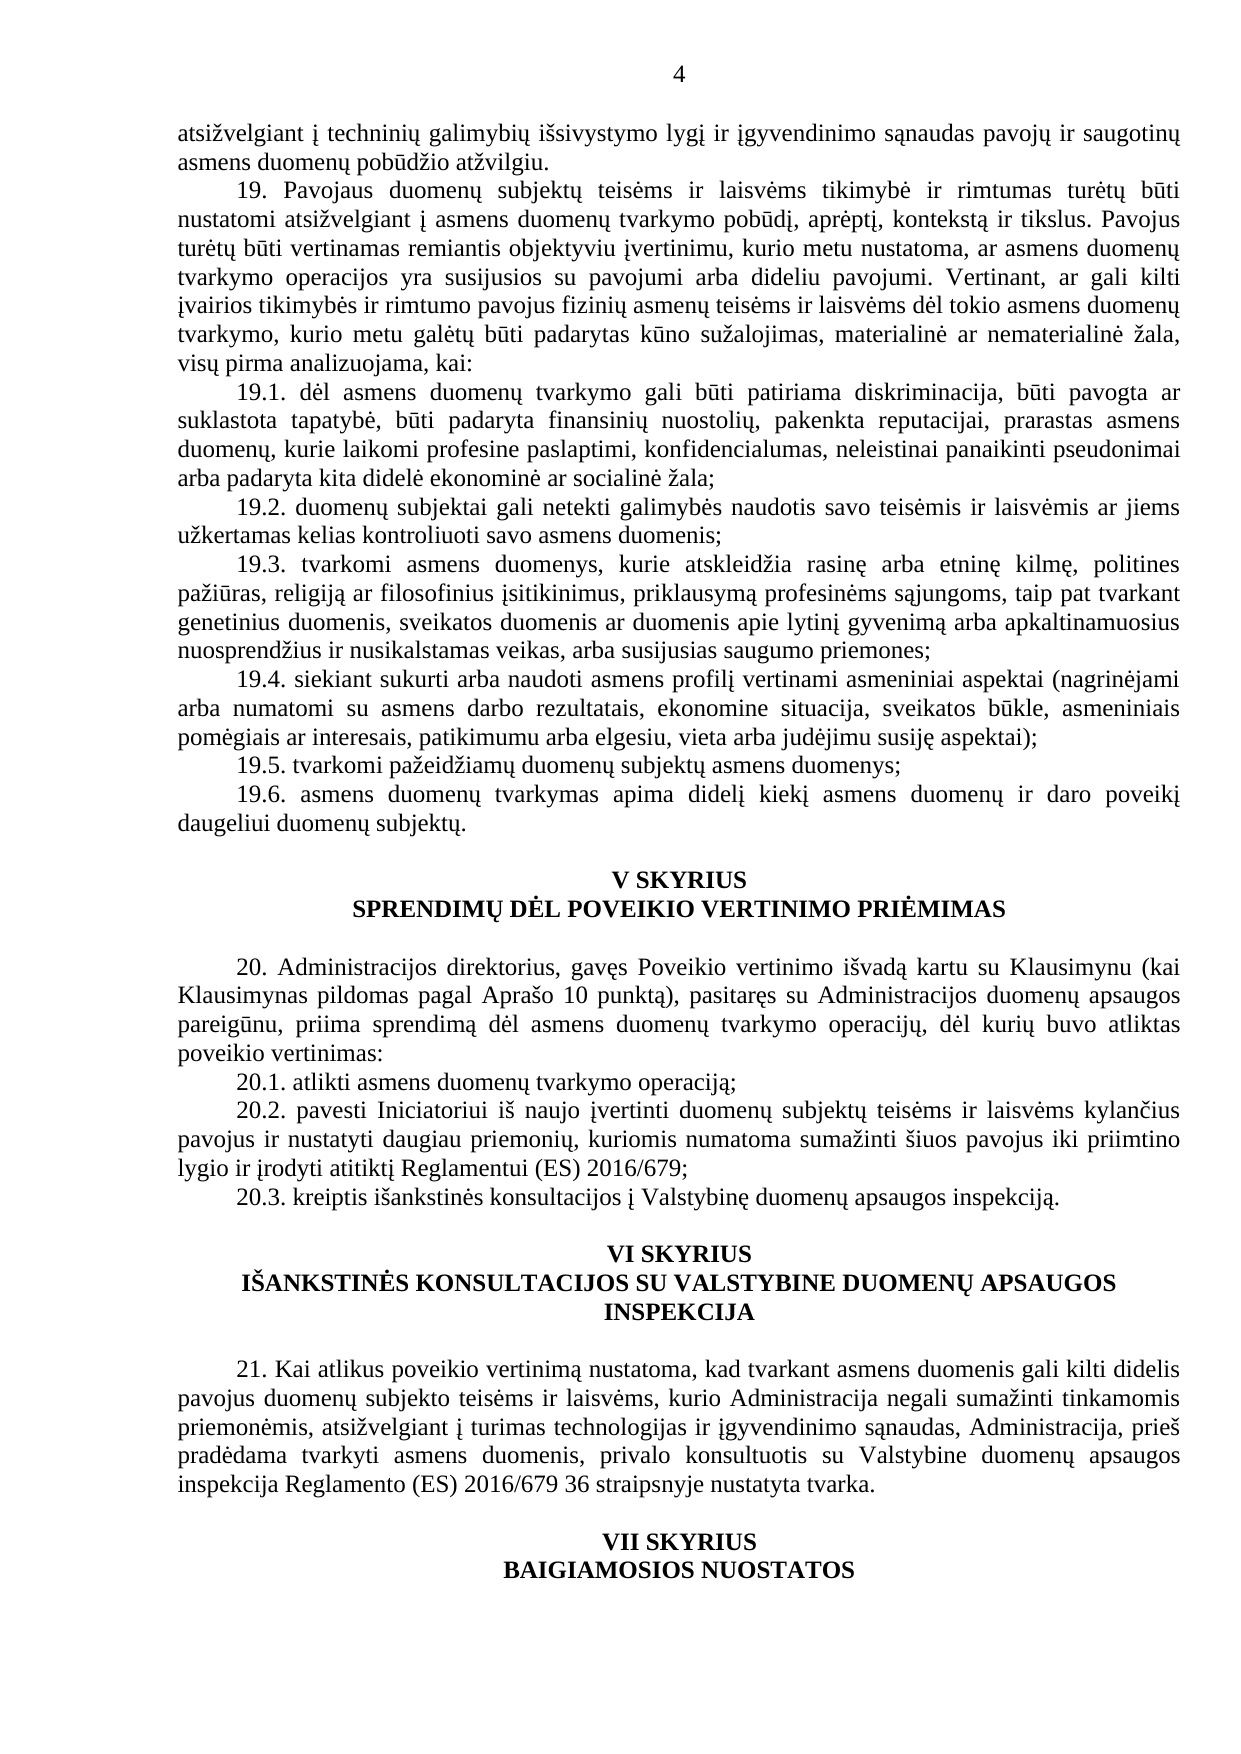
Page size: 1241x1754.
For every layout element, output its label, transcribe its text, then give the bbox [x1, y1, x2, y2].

text 20.3. kreiptis išankstinės konsultacijos į Valstybinę duomenų apsaugos inspekciją. [177, 1182, 1181, 1211]
text 19. Pavojaus duomenų subjektų teisėms ir laisvėms tikimybė ir rimtumas turėtų būti nustatomi atsižvelgiant į asmens duomenų tvarkymo pobūdį, aprėptį, kontekstą ir tikslus. Pavojus turėtų būti vertinamas remiantis objektyviu įvertinimu, kurio metu nustatoma, ar asmens duomenų tvarkymo operacijos yra susijusios su pavojumi arba dideliu pavojumi. Vertinant, ar gali kilti įvairios tikimybės ir rimtumo pavojus fizinių asmenų teisėms ir laisvėms dėl tokio asmens duomenų tvarkymo, kurio metu galėtų būti padarytas kūno sužalojimas, materialinė ar nematerialinė žala, visų pirma analizuojama, kai: [177, 176, 1181, 377]
text 19.5. tvarkomi pažeidžiamų duomenų subjektų asmens duomenys; [177, 751, 1181, 779]
text VII SKYRIUS [177, 1527, 1181, 1556]
text 19.6. asmens duomenų tvarkymas apima didelį kiekį asmens duomenų ir daro poveikį daugeliui duomenų subjektų. [177, 779, 1181, 837]
text 20. Administracijos direktorius, gavęs Poveikio vertinimo išvadą kartu su Klausimynu (kai Klausimynas pildomas pagal Aprašo 10 punktą), pasitaręs su Administracijos duomenų apsaugos pareigūnu, priima sprendimą dėl asmens duomenų tvarkymo operacijų, dėl kurių buvo atliktas poveikio vertinimas: [177, 952, 1181, 1067]
text 21. Kai atlikus poveikio vertinimą nustatoma, kad tvarkant asmens duomenis gali kilti didelis pavojus duomenų subjekto teisėms ir laisvėms, kurio Administracija negali sumažinti tinkamomis priemonėmis, atsižvelgiant į turimas technologijas ir įgyvendinimo sąnaudas, Administracija, prieš pradėdama tvarkyti asmens duomenis, privalo konsultuotis su Valstybine duomenų apsaugos inspekcija Reglamento (ES) 2016/679 36 straipsnyje nustatyta tvarka. [177, 1354, 1181, 1498]
text IŠANKSTINĖS KONSULTACIJOS SU VALSTYBINE DUOMENŲ APSAUGOS INSPEKCIJA [177, 1268, 1181, 1326]
text 19.1. dėl asmens duomenų tvarkymo gali būti patiriama diskriminacija, būti pavogta ar suklastota tapatybė, būti padaryta finansinių nuostolių, pakenkta reputacijai, prarastas asmens duomenų, kurie laikomi profesine paslaptimi, konfidencialumas, neleistinai panaikinti pseudonimai arba padaryta kita didelė ekonominė ar socialinė žala; [177, 377, 1181, 492]
text 19.4. siekiant sukurti arba naudoti asmens profilį vertinami asmeniniai aspektai (nagrinėjami arba numatomi su asmens darbo rezultatais, ekonomine situacija, sveikatos būkle, asmeniniais pomėgiais ar interesais, patikimumu arba elgesiu, vieta arba judėjimu susiję aspektai); [177, 664, 1181, 751]
text V SKYRIUS [177, 866, 1181, 894]
text 19.2. duomenų subjektai gali netekti galimybės naudotis savo teisėmis ir laisvėmis ar jiems užkertamas kelias kontroliuoti savo asmens duomenis; [177, 492, 1181, 549]
text 20.1. atlikti asmens duomenų tvarkymo operaciją; [177, 1067, 1181, 1096]
text VI SKYRIUS [177, 1239, 1181, 1268]
text 19.3. tvarkomi asmens duomenys, kurie atskleidžia rasinę arba etninę kilmę, politines pažiūras, religiją ar filosofinius įsitikinimus, priklausymą profesinėms sąjungoms, taip pat tvarkant genetinius duomenis, sveikatos duomenis ar duomenis apie lytinį gyvenimą arba apkaltinamuosius nuosprendžius ir nusikalstamas veikas, arba susijusias saugumo priemones; [177, 549, 1181, 664]
text BAIGIAMOSIOS NUOSTATOS [177, 1556, 1181, 1584]
text 20.2. pavesti Iniciatoriui iš naujo įvertinti duomenų subjektų teisėms ir laisvėms kylančius pavojus ir nustatyti daugiau priemonių, kuriomis numatoma sumažinti šiuos pavojus iki priimtino lygio ir įrodyti atitiktį Reglamentui (ES) 2016/679; [177, 1096, 1181, 1182]
text SPRENDIMŲ DĖL POVEIKIO VERTINIMO PRIĖMIMAS [177, 894, 1181, 923]
text atsižvelgiant į techninių galimybių išsivystymo lygį ir įgyvendinimo sąnaudas pavojų ir saugotinų asmens duomenų pobūdžio atžvilgiu. [177, 118, 1181, 176]
